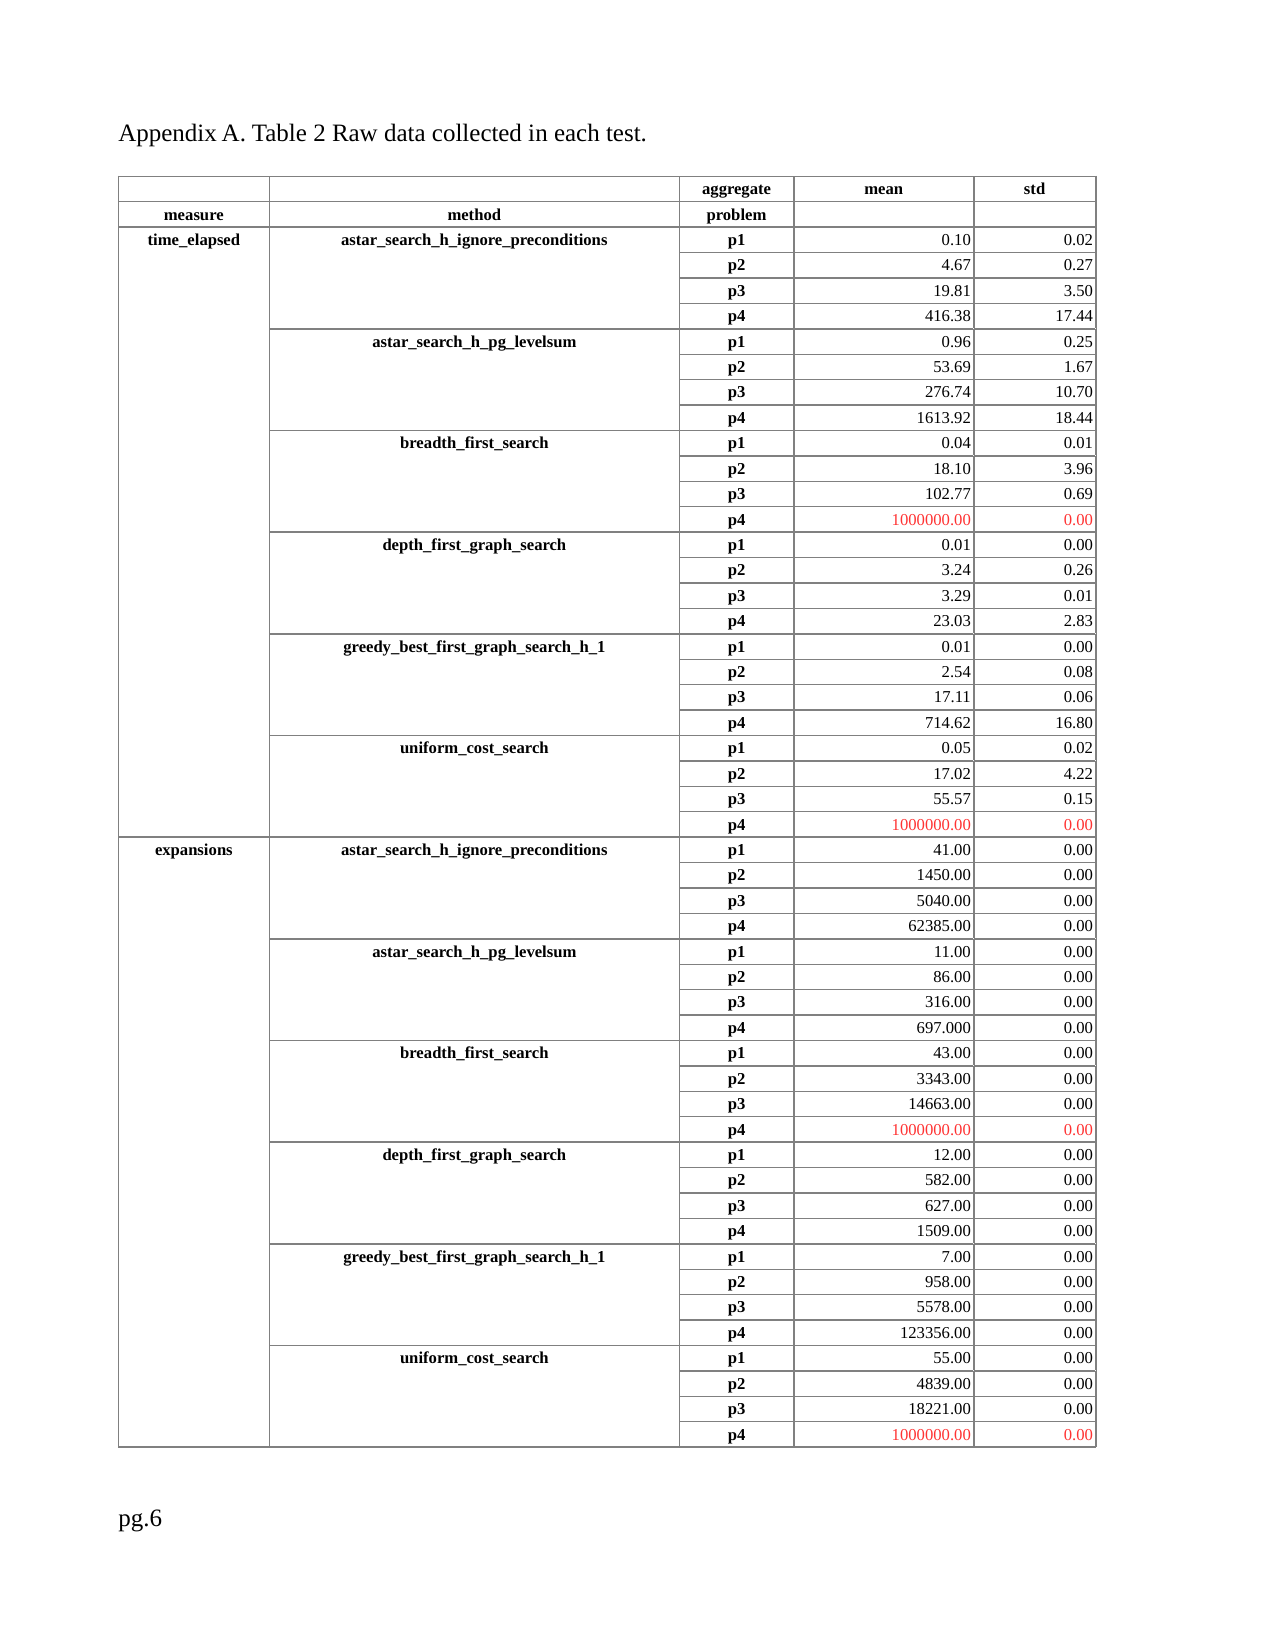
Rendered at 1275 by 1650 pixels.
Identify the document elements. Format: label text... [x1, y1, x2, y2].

table_cell 10.70 [975, 380, 1095, 404]
table_cell p2 [680, 253, 793, 277]
table_cell 0.00 [975, 1321, 1095, 1345]
table_cell p4 [680, 1117, 793, 1141]
table_cell p1 [680, 940, 793, 963]
table_cell p4 [680, 609, 793, 633]
table_cell uniform_cost_search [270, 1346, 679, 1446]
table_cell astar_search_h_ignore_preconditions [270, 838, 679, 938]
text Appendix A. Table 2 Raw data collected in each test. [118, 118, 1157, 147]
table_cell 0.96 [795, 330, 973, 353]
table_cell 1000000.00 [795, 812, 973, 836]
table_cell measure [119, 202, 269, 226]
table_cell p4 [680, 1422, 793, 1446]
table_cell 0.01 [795, 533, 973, 557]
table_cell p3 [680, 482, 793, 506]
table_cell 17.44 [975, 304, 1095, 328]
table_cell p4 [680, 304, 793, 328]
table_cell 697.000 [795, 1016, 973, 1040]
table_header [270, 177, 679, 201]
table_cell astar_search_h_pg_levelsum [270, 330, 679, 430]
table_cell greedy_best_first_graph_search_h_1 [270, 635, 679, 735]
table_cell 16.80 [975, 711, 1095, 735]
table_cell 1000000.00 [795, 1117, 973, 1141]
table_cell 714.62 [795, 711, 973, 735]
table_cell 0.00 [975, 1372, 1095, 1396]
table_cell 0.00 [975, 1168, 1095, 1192]
table_header std [975, 177, 1095, 201]
table_cell 3.29 [795, 584, 973, 608]
table_cell 1000000.00 [795, 507, 973, 531]
table_cell 0.06 [975, 685, 1095, 709]
table_cell 0.00 [975, 1219, 1095, 1243]
table_cell p1 [680, 228, 793, 252]
table_cell p3 [680, 1397, 793, 1421]
table_cell breadth_first_search [270, 431, 679, 531]
table_cell p2 [680, 1067, 793, 1091]
table_cell 0.00 [975, 1270, 1095, 1294]
table_cell 19.81 [795, 279, 973, 303]
table_cell p3 [680, 1194, 793, 1218]
table_cell 0.00 [975, 635, 1095, 658]
table_cell p1 [680, 1245, 793, 1268]
table_header [119, 177, 269, 201]
table_cell 0.00 [975, 1016, 1095, 1040]
table_cell 0.26 [975, 558, 1095, 582]
table_cell 4.67 [795, 253, 973, 277]
table_cell 0.00 [975, 1422, 1095, 1446]
table_cell 7.00 [795, 1245, 973, 1268]
table_cell p3 [680, 584, 793, 608]
table_cell 0.00 [975, 1295, 1095, 1319]
table_cell 0.00 [975, 1117, 1095, 1141]
table_cell 1000000.00 [795, 1422, 973, 1446]
table_cell 958.00 [795, 1270, 973, 1294]
table_cell 0.00 [975, 1067, 1095, 1091]
table_cell p1 [680, 1346, 793, 1370]
table_cell p2 [680, 1372, 793, 1396]
table_cell p2 [680, 355, 793, 379]
table_cell 23.03 [795, 609, 973, 633]
table_cell astar_search_h_ignore_preconditions [270, 228, 679, 328]
table_cell 2.83 [975, 609, 1095, 633]
table_cell 0.69 [975, 482, 1095, 506]
table_cell p1 [680, 330, 793, 353]
table_cell 0.00 [975, 914, 1095, 938]
table_cell p4 [680, 914, 793, 938]
table_cell method [270, 202, 679, 226]
table_cell p3 [680, 279, 793, 303]
table_cell 1450.00 [795, 863, 973, 887]
table_cell 5040.00 [795, 889, 973, 913]
table_cell uniform_cost_search [270, 736, 679, 836]
table_cell 0.00 [975, 812, 1095, 836]
table_cell 53.69 [795, 355, 973, 379]
table_cell [975, 202, 1095, 226]
table_cell 0.08 [975, 660, 1095, 684]
table_cell 0.00 [975, 889, 1095, 913]
table_cell 0.15 [975, 787, 1095, 811]
table_cell p1 [680, 533, 793, 557]
table_cell 0.01 [975, 584, 1095, 608]
table_cell 0.00 [975, 1194, 1095, 1218]
table_cell 0.00 [975, 1143, 1095, 1167]
table_cell 0.00 [975, 533, 1095, 557]
table_cell 0.00 [975, 863, 1095, 887]
table_cell 0.00 [975, 838, 1095, 862]
table_cell 0.00 [975, 1397, 1095, 1421]
table_cell 0.00 [975, 940, 1095, 963]
table_cell p1 [680, 838, 793, 862]
table_cell astar_search_h_pg_levelsum [270, 940, 679, 1040]
table_cell p1 [680, 1143, 793, 1167]
table_cell 4839.00 [795, 1372, 973, 1396]
table_cell greedy_best_first_graph_search_h_1 [270, 1245, 679, 1345]
table_cell p2 [680, 660, 793, 684]
table_cell 123356.00 [795, 1321, 973, 1345]
table_cell expansions [119, 838, 269, 1446]
table_cell 0.00 [975, 1245, 1095, 1268]
table_cell p4 [680, 711, 793, 735]
table_cell 14663.00 [795, 1092, 973, 1116]
table_cell 627.00 [795, 1194, 973, 1218]
table_cell p3 [680, 1295, 793, 1319]
table_cell p2 [680, 762, 793, 786]
table_cell 0.02 [975, 228, 1095, 252]
table_cell p3 [680, 889, 793, 913]
table_cell 582.00 [795, 1168, 973, 1192]
table_cell p1 [680, 736, 793, 760]
table_cell 102.77 [795, 482, 973, 506]
table_cell 0.01 [975, 431, 1095, 455]
table_cell 0.00 [975, 1346, 1095, 1370]
table_cell 0.05 [795, 736, 973, 760]
table_cell time_elapsed [119, 228, 269, 836]
table_cell 0.02 [975, 736, 1095, 760]
table_cell 0.27 [975, 253, 1095, 277]
table_cell 11.00 [795, 940, 973, 963]
table_cell 17.02 [795, 762, 973, 786]
table_cell p4 [680, 1219, 793, 1243]
table_cell p1 [680, 635, 793, 658]
table_cell 12.00 [795, 1143, 973, 1167]
table_cell 0.10 [795, 228, 973, 252]
table_cell 0.00 [975, 965, 1095, 989]
table_cell depth_first_graph_search [270, 1143, 679, 1243]
table_cell 41.00 [795, 838, 973, 862]
table_cell p2 [680, 1270, 793, 1294]
table_cell p1 [680, 431, 793, 455]
table_cell 276.74 [795, 380, 973, 404]
table_cell [795, 202, 973, 226]
table_cell p4 [680, 507, 793, 531]
table_cell p2 [680, 457, 793, 481]
table_cell p2 [680, 558, 793, 582]
table_cell 62385.00 [795, 914, 973, 938]
table_cell 18.10 [795, 457, 973, 481]
table_cell 4.22 [975, 762, 1095, 786]
table_cell 86.00 [795, 965, 973, 989]
table_cell 0.04 [795, 431, 973, 455]
table_cell p1 [680, 1041, 793, 1065]
table_header aggregate [680, 177, 793, 201]
table_cell 3.96 [975, 457, 1095, 481]
table_cell 2.54 [795, 660, 973, 684]
table_cell p3 [680, 1092, 793, 1116]
table_cell breadth_first_search [270, 1041, 679, 1141]
table_cell p3 [680, 685, 793, 709]
table_cell 416.38 [795, 304, 973, 328]
table_cell 18.44 [975, 406, 1095, 430]
table_cell p3 [680, 380, 793, 404]
table_cell 43.00 [795, 1041, 973, 1065]
table_cell 0.00 [975, 507, 1095, 531]
table_cell p2 [680, 1168, 793, 1192]
table_cell 17.11 [795, 685, 973, 709]
table_cell 55.00 [795, 1346, 973, 1370]
table_cell p3 [680, 787, 793, 811]
table_cell 3.24 [795, 558, 973, 582]
table_cell 55.57 [795, 787, 973, 811]
table_cell 0.00 [975, 1041, 1095, 1065]
table_cell 18221.00 [795, 1397, 973, 1421]
table_cell p3 [680, 990, 793, 1014]
table_cell 3343.00 [795, 1067, 973, 1091]
table_cell 1613.92 [795, 406, 973, 430]
table_cell 0.25 [975, 330, 1095, 353]
table_cell p4 [680, 406, 793, 430]
table_cell problem [680, 202, 793, 226]
table_cell p4 [680, 812, 793, 836]
table_cell 0.00 [975, 990, 1095, 1014]
table_cell depth_first_graph_search [270, 533, 679, 633]
table_cell 3.50 [975, 279, 1095, 303]
table_cell 1.67 [975, 355, 1095, 379]
table_header mean [795, 177, 973, 201]
table_cell 316.00 [795, 990, 973, 1014]
table_cell 1509.00 [795, 1219, 973, 1243]
table_cell 0.01 [795, 635, 973, 658]
table_cell 5578.00 [795, 1295, 973, 1319]
table_cell 0.00 [975, 1092, 1095, 1116]
table_cell p4 [680, 1016, 793, 1040]
table_cell p4 [680, 1321, 793, 1345]
table_cell p2 [680, 863, 793, 887]
table_cell p2 [680, 965, 793, 989]
